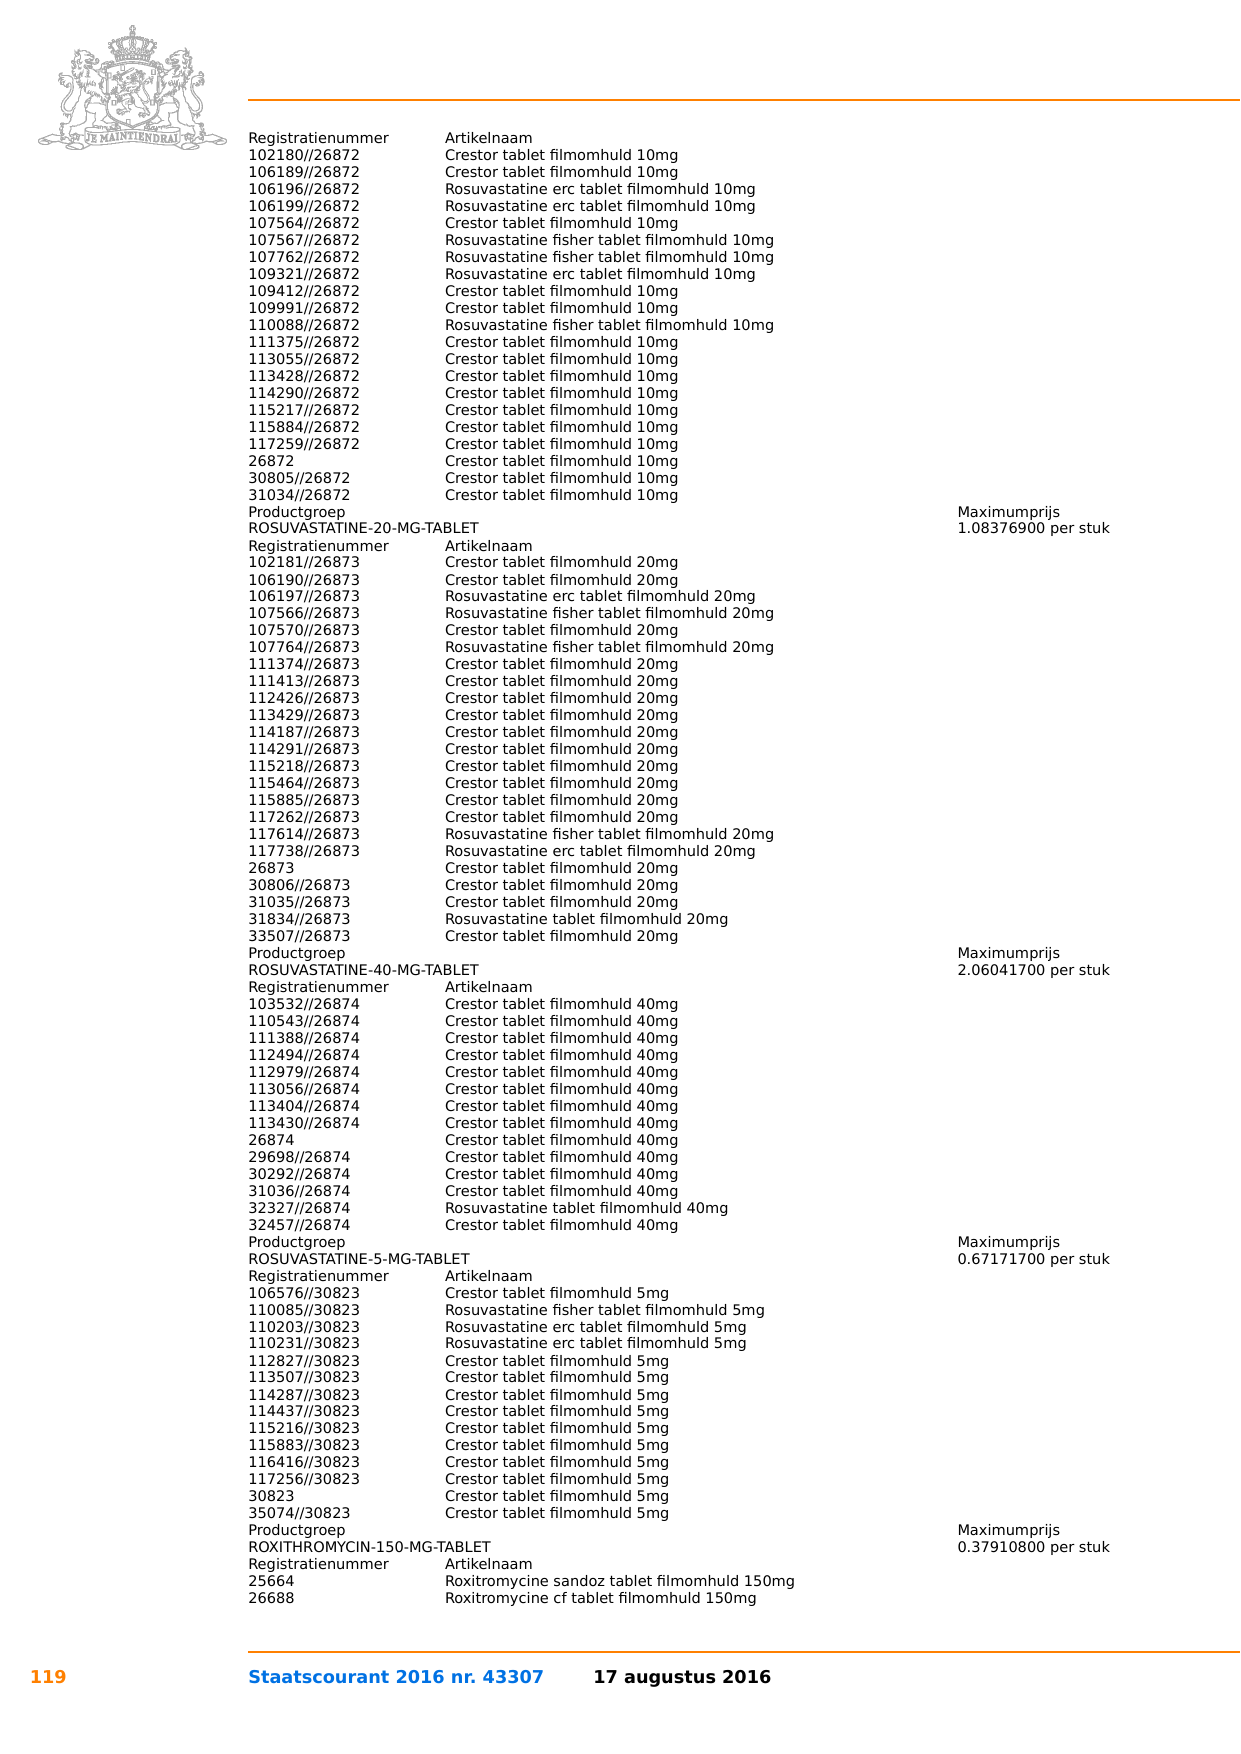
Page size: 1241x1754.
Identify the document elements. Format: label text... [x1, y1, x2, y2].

table_cell [951, 707, 1163, 724]
table_cell 109321//26872 [248, 266, 439, 283]
table_cell 107762//26872 [248, 249, 439, 266]
table_cell Crestor tablet filmomhuld 40mg [439, 1183, 951, 1199]
table_cell Rosuvastatine erc tablet filmomhuld 20mg [439, 588, 951, 605]
table_cell [951, 860, 1163, 877]
table_cell 112979//26874 [248, 1064, 439, 1081]
table_cell [951, 775, 1163, 792]
table_cell [951, 996, 1163, 1013]
table_cell 114187//26873 [248, 724, 439, 741]
table_cell [951, 1098, 1163, 1115]
table_cell Crestor tablet filmomhuld 20mg [439, 656, 951, 673]
table_cell [951, 894, 1163, 911]
table_cell [951, 470, 1163, 486]
table_cell 102181//26873 [248, 554, 439, 571]
table_cell [951, 1115, 1163, 1132]
table_cell Rosuvastatine erc tablet filmomhuld 5mg [439, 1319, 951, 1335]
table_cell [951, 809, 1163, 826]
table_cell Crestor tablet filmomhuld 20mg [439, 894, 951, 911]
table_cell 103532//26874 [248, 996, 439, 1013]
table_cell Crestor tablet filmomhuld 20mg [439, 724, 951, 741]
table_cell Productgroep [248, 504, 439, 520]
table_cell [951, 571, 1163, 588]
table_cell 112827//30823 [248, 1353, 439, 1369]
table_cell 117738//26873 [248, 843, 439, 860]
table_cell [439, 945, 951, 962]
table_cell Artikelnaam [439, 1268, 951, 1284]
table_cell [951, 1420, 1163, 1437]
table_cell 30805//26872 [248, 470, 439, 486]
table_cell Crestor tablet filmomhuld 20mg [439, 622, 951, 639]
table_cell [951, 317, 1163, 334]
table_cell 113429//26873 [248, 707, 439, 724]
table_cell Crestor tablet filmomhuld 40mg [439, 1149, 951, 1166]
table_cell 106190//26873 [248, 571, 439, 588]
table_cell [951, 1319, 1163, 1335]
table_cell [951, 1200, 1163, 1217]
table_cell Rosuvastatine fisher tablet filmomhuld 10mg [439, 249, 951, 266]
table_cell 106196//26872 [248, 181, 439, 198]
table_cell [951, 656, 1163, 673]
table_cell Crestor tablet filmomhuld 40mg [439, 1064, 951, 1081]
table_cell Artikelnaam [439, 538, 951, 554]
table_cell Productgroep [248, 1234, 439, 1251]
table_cell 2.06041700 per stuk [951, 962, 1163, 979]
table_cell [951, 1369, 1163, 1386]
table_cell Rosuvastatine fisher tablet filmomhuld 10mg [439, 317, 951, 334]
table_cell Crestor tablet filmomhuld 40mg [439, 1030, 951, 1047]
table_cell Crestor tablet filmomhuld 40mg [439, 1217, 951, 1233]
table_cell Rosuvastatine fisher tablet filmomhuld 20mg [439, 826, 951, 843]
table_cell 31034//26872 [248, 486, 439, 503]
table_cell 115884//26872 [248, 419, 439, 436]
table_cell Crestor tablet filmomhuld 5mg [439, 1420, 951, 1437]
table_cell Crestor tablet filmomhuld 20mg [439, 775, 951, 792]
table_cell ROSUVASTATINE-40-MG-TABLET [248, 962, 951, 979]
table_cell [951, 1217, 1163, 1233]
table_cell 117256//30823 [248, 1471, 439, 1488]
table_cell [951, 1081, 1163, 1098]
table_cell Rosuvastatine erc tablet filmomhuld 10mg [439, 266, 951, 283]
table_cell 32457//26874 [248, 1217, 439, 1233]
table_cell [951, 215, 1163, 232]
table_cell 117614//26873 [248, 826, 439, 843]
table_cell [951, 1403, 1163, 1420]
table_cell Crestor tablet filmomhuld 10mg [439, 486, 951, 503]
table_cell [951, 1437, 1163, 1454]
table_cell [951, 1488, 1163, 1505]
table_cell [951, 283, 1163, 300]
table_cell Rosuvastatine erc tablet filmomhuld 20mg [439, 843, 951, 860]
table_cell 111374//26873 [248, 656, 439, 673]
table_cell Crestor tablet filmomhuld 5mg [439, 1285, 951, 1301]
table_cell 107567//26872 [248, 232, 439, 249]
table_cell 113404//26874 [248, 1098, 439, 1115]
table_cell Roxitromycine sandoz tablet filmomhuld 150mg [439, 1573, 951, 1590]
table_cell [951, 198, 1163, 215]
table_cell 117262//26873 [248, 809, 439, 826]
table_cell Productgroep [248, 1522, 439, 1539]
table_cell 33507//26873 [248, 928, 439, 945]
table_cell [951, 249, 1163, 266]
table_cell 110088//26872 [248, 317, 439, 334]
table_cell 112494//26874 [248, 1047, 439, 1064]
table_cell Rosuvastatine tablet filmomhuld 40mg [439, 1200, 951, 1217]
table_cell Crestor tablet filmomhuld 10mg [439, 436, 951, 452]
table_cell [951, 334, 1163, 351]
table_cell 107764//26873 [248, 639, 439, 656]
table_cell [951, 1064, 1163, 1081]
table_cell Crestor tablet filmomhuld 10mg [439, 164, 951, 181]
table_cell ROSUVASTATINE-20-MG-TABLET [248, 520, 951, 537]
table_cell [951, 979, 1163, 996]
table_cell 106197//26873 [248, 588, 439, 605]
table_cell [951, 147, 1163, 164]
table_cell 106576//30823 [248, 1285, 439, 1301]
table_cell 31035//26873 [248, 894, 439, 911]
table_cell [951, 1335, 1163, 1352]
table_cell 111413//26873 [248, 673, 439, 690]
table_cell [951, 300, 1163, 317]
table_cell 106189//26872 [248, 164, 439, 181]
table_cell [951, 1013, 1163, 1030]
table_cell [951, 673, 1163, 690]
table_cell Maximumprijs [951, 504, 1163, 520]
table_cell Crestor tablet filmomhuld 10mg [439, 147, 951, 164]
table_cell [951, 1149, 1163, 1166]
table_cell 109991//26872 [248, 300, 439, 317]
table_cell 112426//26873 [248, 690, 439, 707]
table_cell [951, 1471, 1163, 1488]
table_cell Crestor tablet filmomhuld 40mg [439, 1098, 951, 1115]
table_cell 26874 [248, 1132, 439, 1149]
table_cell Crestor tablet filmomhuld 10mg [439, 470, 951, 486]
table_cell Crestor tablet filmomhuld 5mg [439, 1454, 951, 1471]
table_cell 113055//26872 [248, 351, 439, 368]
table_cell [951, 453, 1163, 469]
table_cell Productgroep [248, 945, 439, 962]
table_cell Crestor tablet filmomhuld 40mg [439, 1013, 951, 1030]
table_cell Rosuvastatine fisher tablet filmomhuld 20mg [439, 605, 951, 622]
table_cell Maximumprijs [951, 1234, 1163, 1251]
table_cell 29698//26874 [248, 1149, 439, 1166]
table_cell 0.37910800 per stuk [951, 1539, 1163, 1556]
table_cell 114291//26873 [248, 741, 439, 758]
table_cell [951, 351, 1163, 368]
table_cell Rosuvastatine fisher tablet filmomhuld 5mg [439, 1301, 951, 1318]
table_cell [951, 1030, 1163, 1047]
table_cell Crestor tablet filmomhuld 5mg [439, 1386, 951, 1403]
table_cell [439, 504, 951, 520]
table_cell 110085//30823 [248, 1301, 439, 1318]
table_cell [951, 758, 1163, 775]
table_cell Registratienummer [248, 979, 439, 996]
table_cell Rosuvastatine erc tablet filmomhuld 10mg [439, 181, 951, 198]
table_cell [951, 1132, 1163, 1149]
table_cell 117259//26872 [248, 436, 439, 452]
table_cell Crestor tablet filmomhuld 20mg [439, 673, 951, 690]
table_cell 30292//26874 [248, 1166, 439, 1183]
table_cell Crestor tablet filmomhuld 40mg [439, 1115, 951, 1132]
table_cell Roxitromycine cf tablet filmomhuld 150mg [439, 1590, 951, 1607]
table_cell Crestor tablet filmomhuld 10mg [439, 368, 951, 384]
table_cell 30823 [248, 1488, 439, 1505]
table_cell Crestor tablet filmomhuld 20mg [439, 571, 951, 588]
table_cell [951, 266, 1163, 283]
table_cell 110231//30823 [248, 1335, 439, 1352]
table_cell 31834//26873 [248, 911, 439, 928]
table_cell [951, 1268, 1163, 1284]
table_cell [439, 1522, 951, 1539]
table_cell [951, 1047, 1163, 1064]
table_cell Crestor tablet filmomhuld 20mg [439, 877, 951, 894]
table_cell Registratienummer [248, 130, 439, 147]
table_cell Crestor tablet filmomhuld 20mg [439, 809, 951, 826]
table_cell Crestor tablet filmomhuld 40mg [439, 996, 951, 1013]
table_cell [951, 1556, 1163, 1573]
table_cell Crestor tablet filmomhuld 20mg [439, 928, 951, 945]
table_cell [951, 181, 1163, 198]
table_cell 26872 [248, 453, 439, 469]
table_cell Artikelnaam [439, 1556, 951, 1573]
table_cell Crestor tablet filmomhuld 20mg [439, 860, 951, 877]
table_cell Crestor tablet filmomhuld 10mg [439, 419, 951, 436]
table_cell Rosuvastatine erc tablet filmomhuld 5mg [439, 1335, 951, 1352]
table_cell Crestor tablet filmomhuld 10mg [439, 385, 951, 402]
table_cell [951, 639, 1163, 656]
table_cell 102180//26872 [248, 147, 439, 164]
table_cell [951, 1301, 1163, 1318]
table_cell 115216//30823 [248, 1420, 439, 1437]
table_cell 111388//26874 [248, 1030, 439, 1047]
table_cell Crestor tablet filmomhuld 5mg [439, 1471, 951, 1488]
table_cell [951, 877, 1163, 894]
table_cell [951, 826, 1163, 843]
table_cell [951, 741, 1163, 758]
table_cell [951, 368, 1163, 384]
table_cell [951, 1590, 1163, 1607]
table_cell Crestor tablet filmomhuld 10mg [439, 453, 951, 469]
table_cell 32327//26874 [248, 1200, 439, 1217]
table_cell Crestor tablet filmomhuld 40mg [439, 1081, 951, 1098]
table_cell [951, 911, 1163, 928]
table_cell 113430//26874 [248, 1115, 439, 1132]
table_cell [951, 1454, 1163, 1471]
table_cell [951, 402, 1163, 418]
table_cell 25664 [248, 1573, 439, 1590]
table_cell 26688 [248, 1590, 439, 1607]
table_cell Crestor tablet filmomhuld 40mg [439, 1047, 951, 1064]
table_cell Rosuvastatine fisher tablet filmomhuld 10mg [439, 232, 951, 249]
table_cell 113056//26874 [248, 1081, 439, 1098]
table_cell [951, 554, 1163, 571]
table_cell Crestor tablet filmomhuld 40mg [439, 1132, 951, 1149]
table_cell 115885//26873 [248, 792, 439, 809]
table_cell 111375//26872 [248, 334, 439, 351]
table_cell Registratienummer [248, 538, 439, 554]
table_cell [951, 605, 1163, 622]
table_cell [951, 724, 1163, 741]
table_cell 107566//26873 [248, 605, 439, 622]
table_cell ROSUVASTATINE-5-MG-TABLET [248, 1251, 951, 1267]
table_cell [951, 385, 1163, 402]
table_cell Crestor tablet filmomhuld 40mg [439, 1166, 951, 1183]
table_cell 113507//30823 [248, 1369, 439, 1386]
table_cell [951, 1505, 1163, 1522]
table_cell 110203//30823 [248, 1319, 439, 1335]
table_cell 35074//30823 [248, 1505, 439, 1522]
table_cell [951, 843, 1163, 860]
table_cell [951, 164, 1163, 181]
table_cell [951, 1285, 1163, 1301]
table_cell Rosuvastatine erc tablet filmomhuld 10mg [439, 198, 951, 215]
table_cell Maximumprijs [951, 945, 1163, 962]
table_cell [951, 486, 1163, 503]
table_cell 30806//26873 [248, 877, 439, 894]
table_cell 114437//30823 [248, 1403, 439, 1420]
table_cell 110543//26874 [248, 1013, 439, 1030]
table_cell [951, 622, 1163, 639]
table_cell Crestor tablet filmomhuld 10mg [439, 300, 951, 317]
table_cell Crestor tablet filmomhuld 20mg [439, 690, 951, 707]
table_cell 109412//26872 [248, 283, 439, 300]
table_cell [951, 1183, 1163, 1199]
table_cell Crestor tablet filmomhuld 20mg [439, 707, 951, 724]
table_cell Registratienummer [248, 1268, 439, 1284]
table_cell Crestor tablet filmomhuld 20mg [439, 758, 951, 775]
table_cell [951, 928, 1163, 945]
table_cell 115464//26873 [248, 775, 439, 792]
table_cell Crestor tablet filmomhuld 5mg [439, 1437, 951, 1454]
table_cell 26873 [248, 860, 439, 877]
table_cell 31036//26874 [248, 1183, 439, 1199]
table_cell [951, 130, 1163, 147]
table_cell 107564//26872 [248, 215, 439, 232]
table_cell Crestor tablet filmomhuld 5mg [439, 1403, 951, 1420]
table_cell 114290//26872 [248, 385, 439, 402]
table_cell 115217//26872 [248, 402, 439, 418]
table_cell [951, 1573, 1163, 1590]
table_cell [951, 1386, 1163, 1403]
table_cell [951, 232, 1163, 249]
table_cell 107570//26873 [248, 622, 439, 639]
table_cell 114287//30823 [248, 1386, 439, 1403]
table_cell [951, 419, 1163, 436]
table_cell ROXITHROMYCIN-150-MG-TABLET [248, 1539, 951, 1556]
table_cell Rosuvastatine tablet filmomhuld 20mg [439, 911, 951, 928]
table_cell 115883//30823 [248, 1437, 439, 1454]
table_cell 115218//26873 [248, 758, 439, 775]
table_cell Crestor tablet filmomhuld 10mg [439, 351, 951, 368]
table_cell Crestor tablet filmomhuld 20mg [439, 792, 951, 809]
table_cell Crestor tablet filmomhuld 10mg [439, 334, 951, 351]
table_cell [951, 588, 1163, 605]
table_cell Crestor tablet filmomhuld 5mg [439, 1505, 951, 1522]
table_cell Crestor tablet filmomhuld 5mg [439, 1369, 951, 1386]
table_cell 113428//26872 [248, 368, 439, 384]
table_cell 1.08376900 per stuk [951, 520, 1163, 537]
table_cell Crestor tablet filmomhuld 20mg [439, 554, 951, 571]
table_cell 106199//26872 [248, 198, 439, 215]
table_cell Maximumprijs [951, 1522, 1163, 1539]
table_cell 116416//30823 [248, 1454, 439, 1471]
table_cell Artikelnaam [439, 979, 951, 996]
table_cell 0.67171700 per stuk [951, 1251, 1163, 1267]
table_cell [951, 690, 1163, 707]
table_cell Artikelnaam [439, 130, 951, 147]
table_cell [439, 1234, 951, 1251]
table_cell Crestor tablet filmomhuld 20mg [439, 741, 951, 758]
table_cell [951, 538, 1163, 554]
table_cell Crestor tablet filmomhuld 5mg [439, 1488, 951, 1505]
table_cell Crestor tablet filmomhuld 10mg [439, 215, 951, 232]
picture [38, 25, 227, 150]
table_cell Crestor tablet filmomhuld 10mg [439, 283, 951, 300]
table_cell [951, 1353, 1163, 1369]
table_cell Registratienummer [248, 1556, 439, 1573]
table_cell Rosuvastatine fisher tablet filmomhuld 20mg [439, 639, 951, 656]
table_cell Crestor tablet filmomhuld 10mg [439, 402, 951, 418]
table_cell Crestor tablet filmomhuld 5mg [439, 1353, 951, 1369]
table_cell [951, 792, 1163, 809]
table_cell [951, 1166, 1163, 1183]
table_cell [951, 436, 1163, 452]
